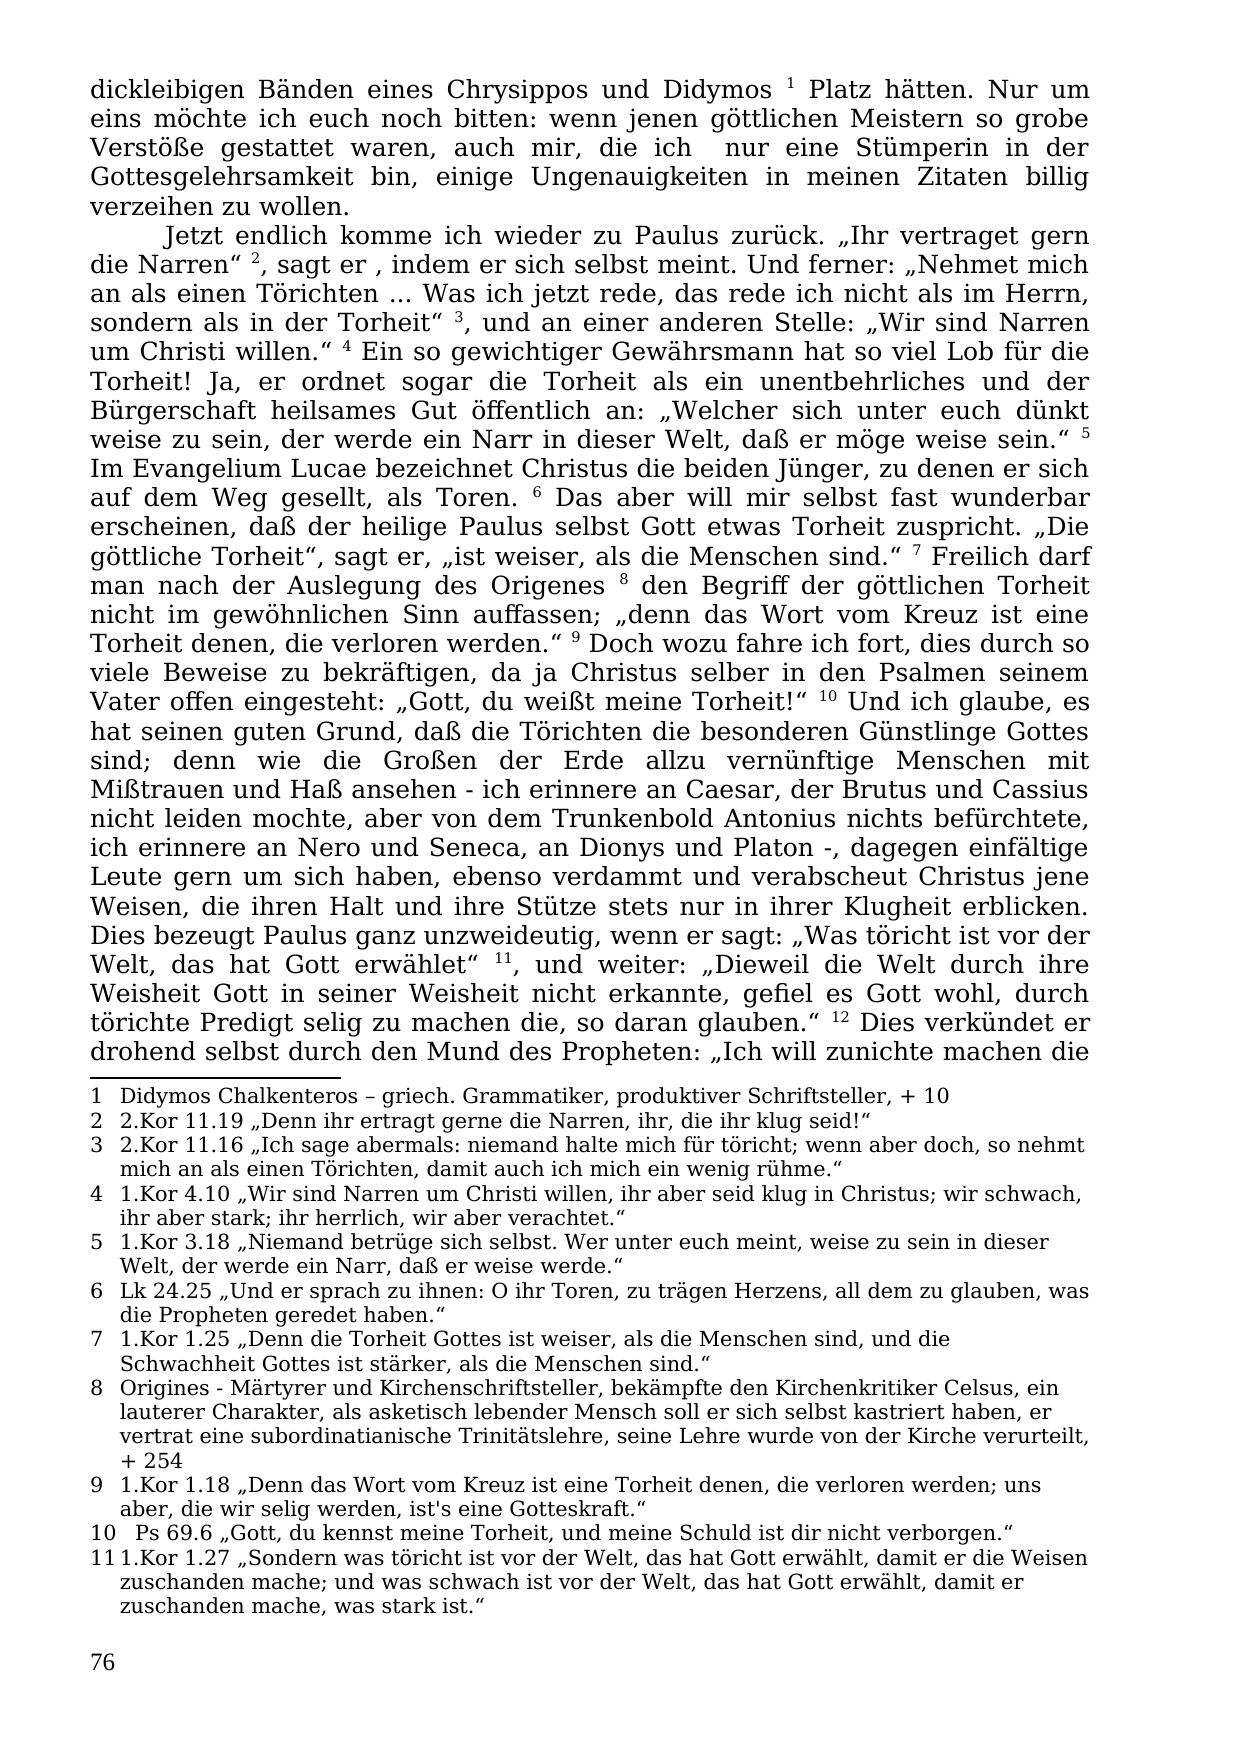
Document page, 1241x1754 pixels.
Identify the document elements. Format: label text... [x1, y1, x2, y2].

text 1.Kor 1.25 „Denn die Torheit Gottes ist weiser, als die Menschen sind, und die Schwachheit Gottes ist stärker, als die Menschen sind.“ [90, 1327, 1091, 1376]
text 2.Kor 11.16 „Ich sage abermals: niemand halte mich für töricht; wenn aber doch, so nehmt mich an als einen Törichten, damit auch ich mich ein wenig rühme.“ [90, 1133, 1091, 1182]
text 1.Kor 1.18 „Denn das Wort vom Kreuz ist eine Torheit denen, die verloren werden; uns aber, die wir selig werden, ist's eine Gotteskraft.“ [90, 1473, 1091, 1521]
text Lk 24.25 „Und er sprach zu ihnen: O ihr Toren, zu trägen Herzens, all dem zu glauben, was die Propheten geredet haben.“ [90, 1279, 1091, 1327]
text 1.Kor 1.27 „Sondern was töricht ist vor der Welt, das hat Gott erwählt, damit er die Weisen zuschanden mache; und was schwach ist vor der Welt, das hat Gott erwählt, damit er zuschanden mache, was stark ist.“ [90, 1546, 1091, 1618]
text Didymos Chalkenteros – griech. Grammatiker, produktiver Schriftsteller, + 10 [90, 1084, 1091, 1109]
text 2.Kor 11.19 „Denn ihr ertragt gerne die Narren, ihr, die ihr klug seid!“ [90, 1109, 1091, 1133]
text dickleibigen Bänden eines Chrysippos und Didymos Platz hätten. Nur um eins möchte ich euch noch bitten: wenn jenen göttlichen Meistern so grobe Verstöße gestattet waren, auch mir, die ich nur eine Stümperin in der Gottesgelehrsamkeit bin, einige Ungenauigkeiten in meinen Zitaten billig verzeihen zu wollen. [90, 75, 1091, 221]
text 1.Kor 3.18 „Niemand betrüge sich selbst. Wer unter euch meint, weise zu sein in dieser Welt, der werde ein Narr, daß er weise werde.“ [90, 1230, 1091, 1279]
text Jetzt endlich komme ich wieder zu Paulus zurück. „Ihr vertraget gern die Narren“ , sagt er , indem er sich selbst meint. Und ferner: „Nehmet mich an als einen Törichten ... Was ich jetzt rede, das rede ich nicht als im Herrn, sondern als in der Torheit“ , und an einer anderen Stelle: „Wir sind Narren um Christi willen.“ Ein so gewichtiger Gewährsmann hat so viel Lob für die Torheit! Ja, er ordnet sogar die Torheit als ein unentbehrliches und der Bürgerschaft heilsames Gut öffentlich an: „Welcher sich unter euch dünkt weise zu sein, der werde ein Narr in dieser Welt, daß er möge weise sein.“ Im Evangelium Lucae bezeichnet Christus die beiden Jünger, zu denen er sich auf dem Weg gesellt, als Toren. Das aber will mir selbst fast wunderbar erscheinen, daß der heilige Paulus selbst Gott etwas Torheit zuspricht. „Die göttliche Torheit“, sagt er, „ist weiser, als die Menschen sind.“ Freilich darf man nach der Auslegung des Origenes den Begriff der göttlichen Torheit nicht im gewöhnlichen Sinn auffassen; „denn das Wort vom Kreuz ist eine Torheit denen, die verloren werden.“ Doch wozu fahre ich fort, dies durch so viele Beweise zu bekräftigen, da ja Christus selber in den Psalmen seinem Vater offen eingesteht: „Gott, du weißt meine Torheit!“ Und ich glaube, es hat seinen guten Grund, daß die Törichten die besonderen Günstlinge Gottes sind; denn wie die Großen der Erde allzu vernünftige Menschen mit Mißtrauen und Haß ansehen - ich erinnere an Caesar, der Brutus und Cassius nicht leiden mochte, aber von dem Trunkenbold Antonius nichts befürchtete, ich erinnere an Nero und Seneca, an Dionys und Platon -, dagegen einfältige Leute gern um sich haben, ebenso verdammt und verabscheut Christus jene Weisen, die ihren Halt und ihre Stütze stets nur in ihrer Klugheit erblicken. Dies bezeugt Paulus ganz unzweideutig, wenn er sagt: „Was töricht ist vor der Welt, das hat Gott erwählet“ , und weiter: „Dieweil die Welt durch ihre Weisheit Gott in seiner Weisheit nicht erkannte, gefiel es Gott wohl, durch törichte Predigt selig zu machen die, so daran glauben.“ Dies verkündet er drohend selbst durch den Mund des Propheten: „Ich will zunichte machen die [90, 221, 1091, 1067]
text 1.Kor 4.10 „Wir sind Narren um Christi willen, ihr aber seid klug in Christus; wir schwach, ihr aber stark; ihr herrlich, wir aber verachtet.“ [90, 1182, 1091, 1230]
text Ps 69.6 „Gott, du kennst meine Torheit, und meine Schuld ist dir nicht verborgen.“ [90, 1521, 1091, 1546]
text Origines - Märtyrer und Kirchenschriftsteller, bekämpfte den Kirchenkritiker Celsus, ein lauterer Charakter, als asketisch lebender Mensch soll er sich selbst kastriert haben, er vertrat eine subordinatianische Trinitätslehre, seine Lehre wurde von der Kirche verurteilt, + 254 [90, 1376, 1091, 1473]
